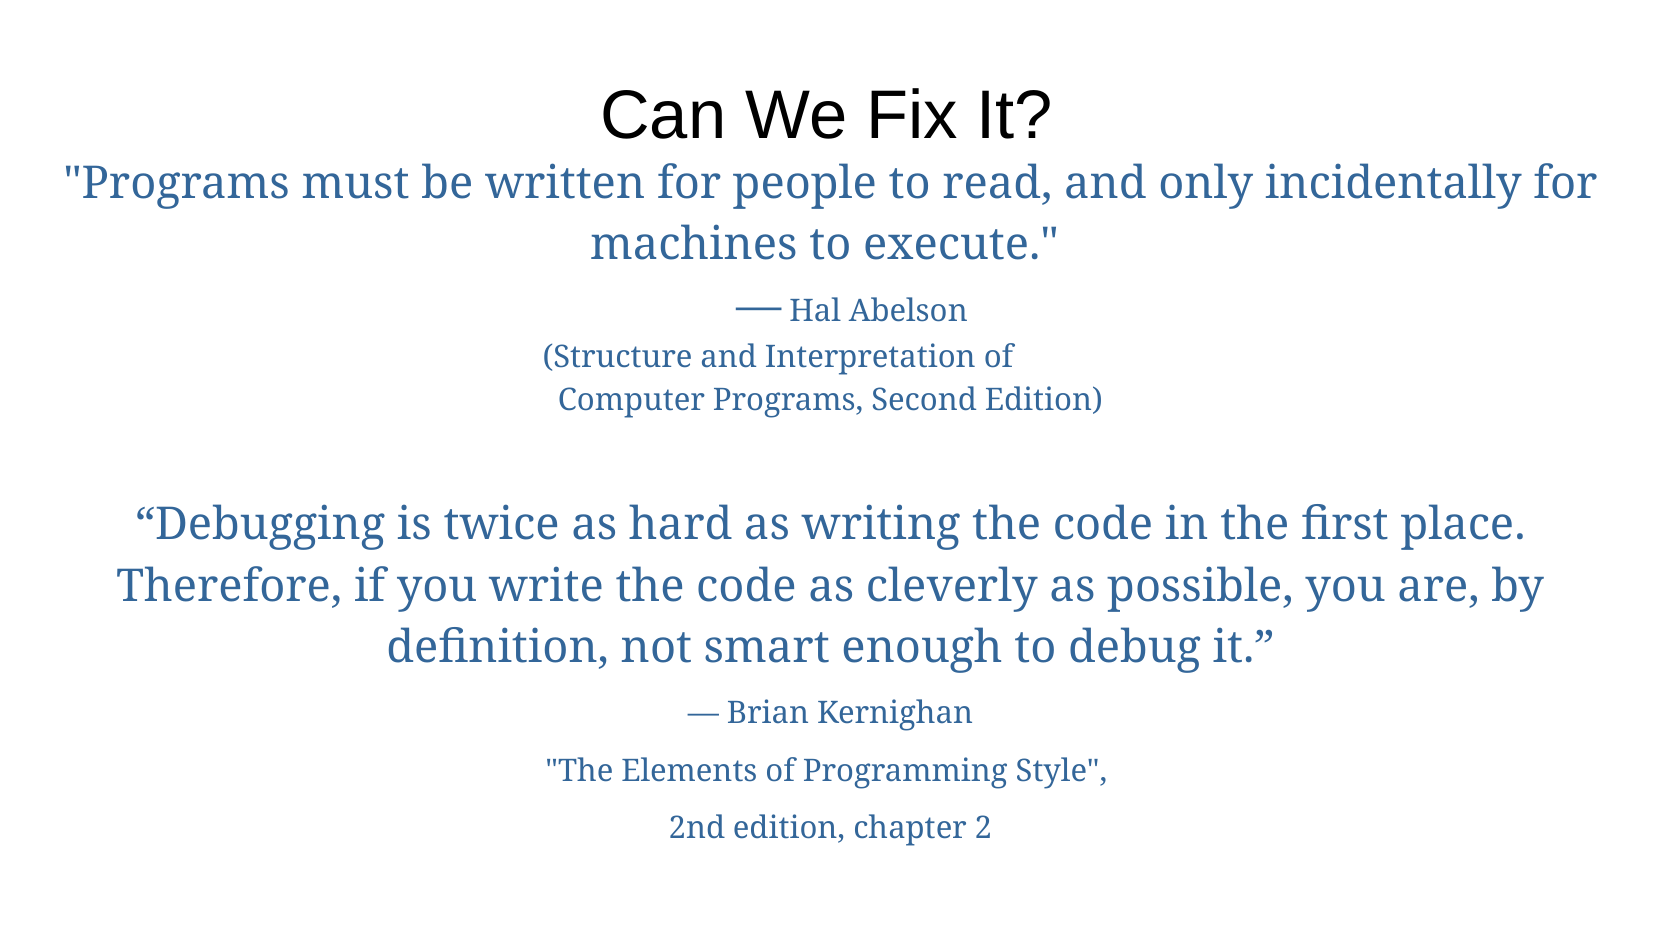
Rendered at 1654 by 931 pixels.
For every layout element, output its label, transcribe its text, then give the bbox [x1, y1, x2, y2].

title Can We Fix It? [82, 37, 1571, 150]
list "Programs must be written for people to read, and only incidentally for machines to execute." — Hal Abelson (Structure and Interpretation of Computer Programs, Second Edition) “Debugging is twice as hard as writing the code in the first place. Therefore, if you write the code as cleverly as possible, you are, by definition, not smart enough to debug it.” — Brian Kernighan "The Elements of Programming Style", 2nd edition, chapter 2 [45, 150, 1616, 859]
